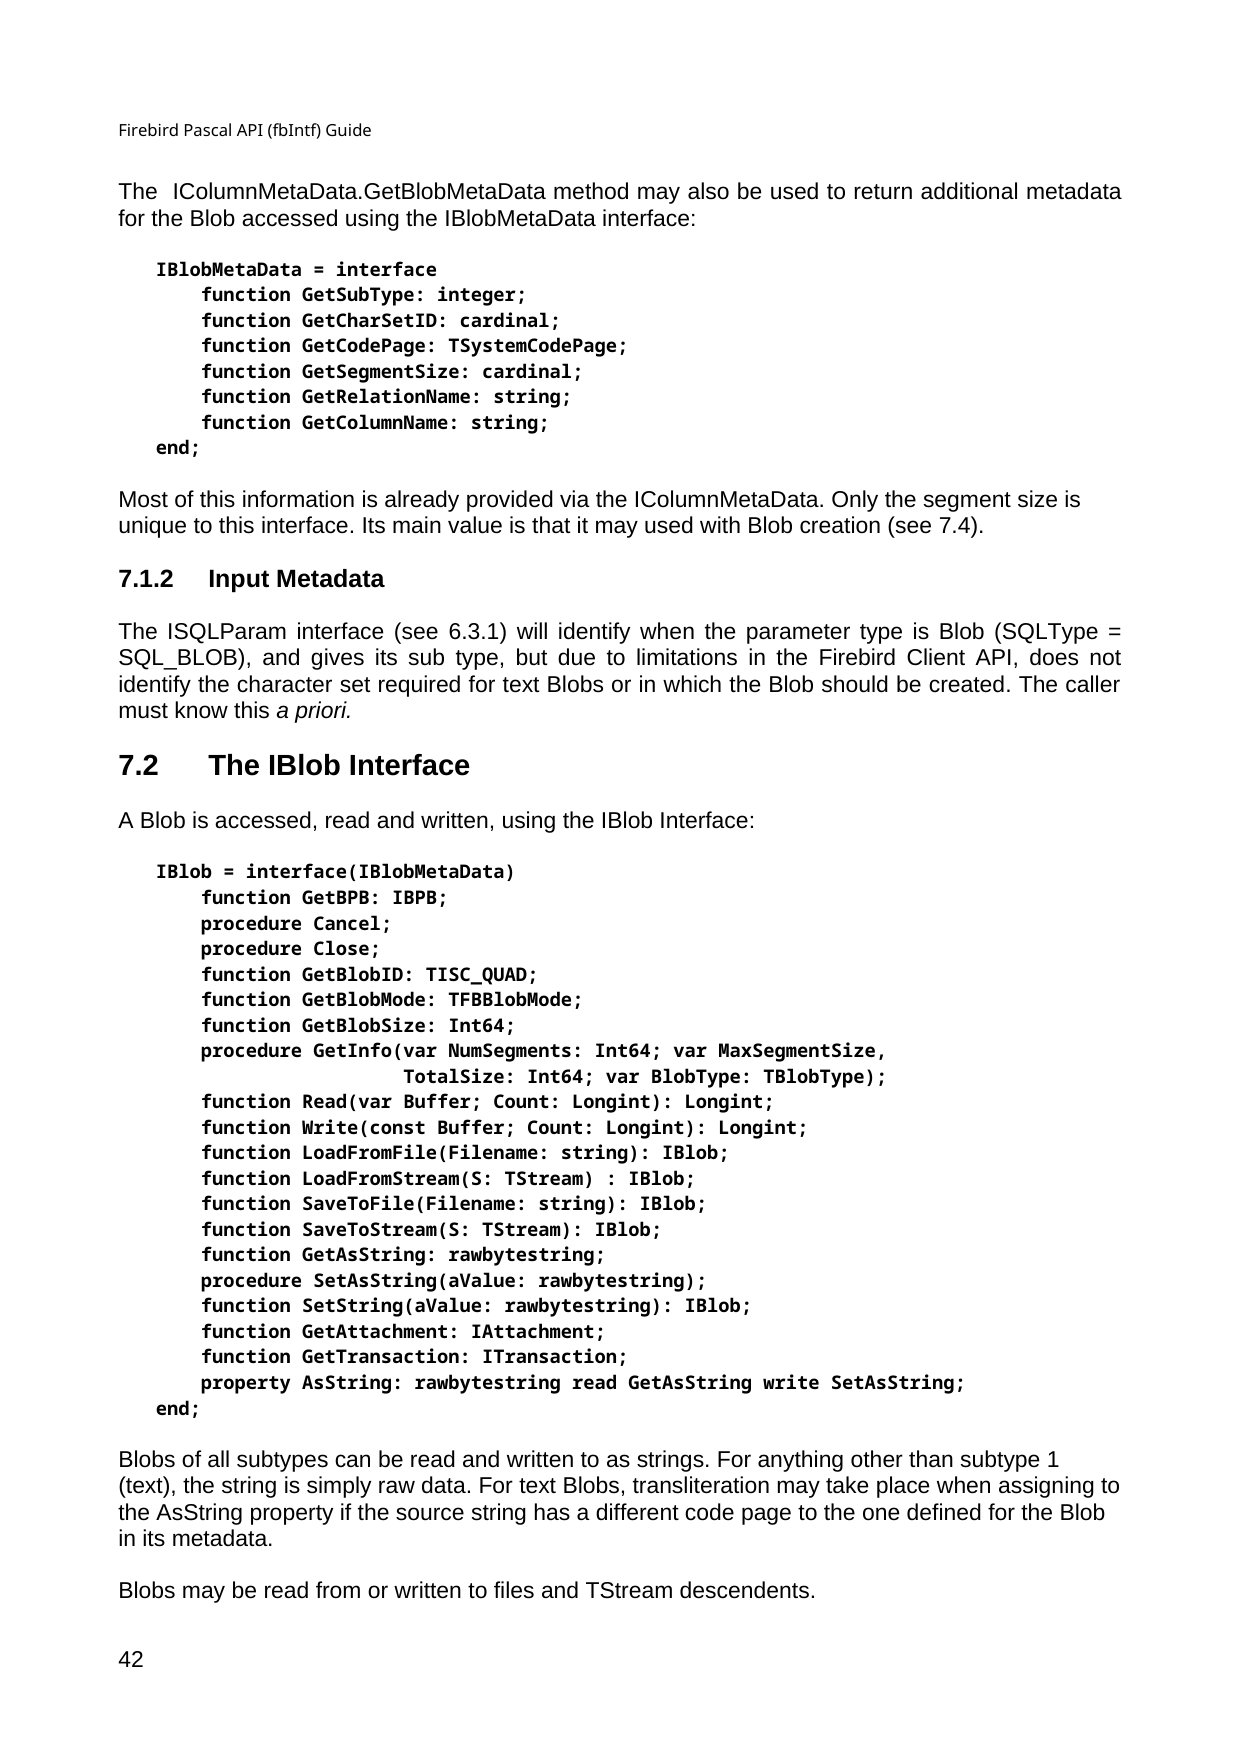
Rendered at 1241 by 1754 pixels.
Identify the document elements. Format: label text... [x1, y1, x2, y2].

text function SaveToFile(Filename: string): IBlob; [156, 1191, 1122, 1216]
text IBlobMetaData = interface [156, 256, 1122, 281]
text A Blob is accessed, read and written, using the IBlob Interface: [118, 807, 1122, 834]
text function GetBlobID: TISC_QUAD; [156, 961, 1122, 986]
text function Read(var Buffer; Count: Longint): Longint; [156, 1088, 1122, 1114]
text function GetAttachment: IAttachment; [156, 1318, 1122, 1344]
text TotalSize: Int64; var BlobType: TBlobType); [156, 1063, 1122, 1088]
text end; [156, 434, 1122, 460]
text Most of this information is already provided via the IColumnMetaData. Only the segment size is unique to this interface. Its main value is that it may used with Blob creation (see 7.4). [118, 486, 1122, 538]
text end; [156, 1395, 1122, 1420]
text function GetBlobSize: Int64; [156, 1012, 1122, 1037]
text function GetBlobMode: TFBBlobMode; [156, 986, 1122, 1012]
subtitle Input Metadata [118, 564, 1122, 592]
text function SetString(aValue: rawbytestring): IBlob; [156, 1293, 1122, 1318]
text Blobs of all subtypes can be read and written to as strings. For anything other than subtype 1 (text), the string is simply raw data. For text Blobs, transliteration may take place when assigning to the AsString property if the source string has a different code page to the one defined for the Blob in its metadata. [118, 1446, 1122, 1551]
text procedure SetAsString(aValue: rawbytestring); [156, 1267, 1122, 1293]
text function GetSubType: integer; [156, 281, 1122, 307]
text procedure Cancel; [156, 910, 1122, 935]
text function GetRelationName: string; [156, 383, 1122, 409]
text function GetCodePage: TSystemCodePage; [156, 332, 1122, 358]
text The IColumnMetaData.GetBlobMetaData method may also be used to return additional metadata for the Blob accessed using the IBlobMetaData interface: [118, 178, 1122, 231]
text property AsString: rawbytestring read GetAsString write SetAsString; [156, 1369, 1122, 1395]
text The ISQLParam interface (see 6.3.1) will identify when the parameter type is Blob (SQLType = SQL_BLOB), and gives its sub type, but due to limitations in the Firebird Client API, does not identify the character set required for text Blobs or in which the Blob should be created. The caller must know this a priori. [118, 618, 1122, 723]
text function Write(const Buffer; Count: Longint): Longint; [156, 1114, 1122, 1139]
text function GetBPB: IBPB; [156, 884, 1122, 910]
text function GetCharSetID: cardinal; [156, 307, 1122, 332]
text function GetColumnName: string; [156, 409, 1122, 434]
text function GetAsString: rawbytestring; [156, 1242, 1122, 1267]
subtitle The IBlob Interface [118, 748, 1122, 782]
text function GetSegmentSize: cardinal; [156, 358, 1122, 383]
text function GetTransaction: ITransaction; [156, 1344, 1122, 1369]
text IBlob = interface(IBlobMetaData) [156, 859, 1122, 884]
text function LoadFromStream(S: TStream) : IBlob; [156, 1165, 1122, 1191]
text Blobs may be read from or written to files and TStream descendents. [118, 1577, 1122, 1603]
text function LoadFromFile(Filename: string): IBlob; [156, 1139, 1122, 1165]
text procedure GetInfo(var NumSegments: Int64; var MaxSegmentSize, [156, 1037, 1122, 1063]
text function SaveToStream(S: TStream): IBlob; [156, 1216, 1122, 1242]
text procedure Close; [156, 935, 1122, 961]
